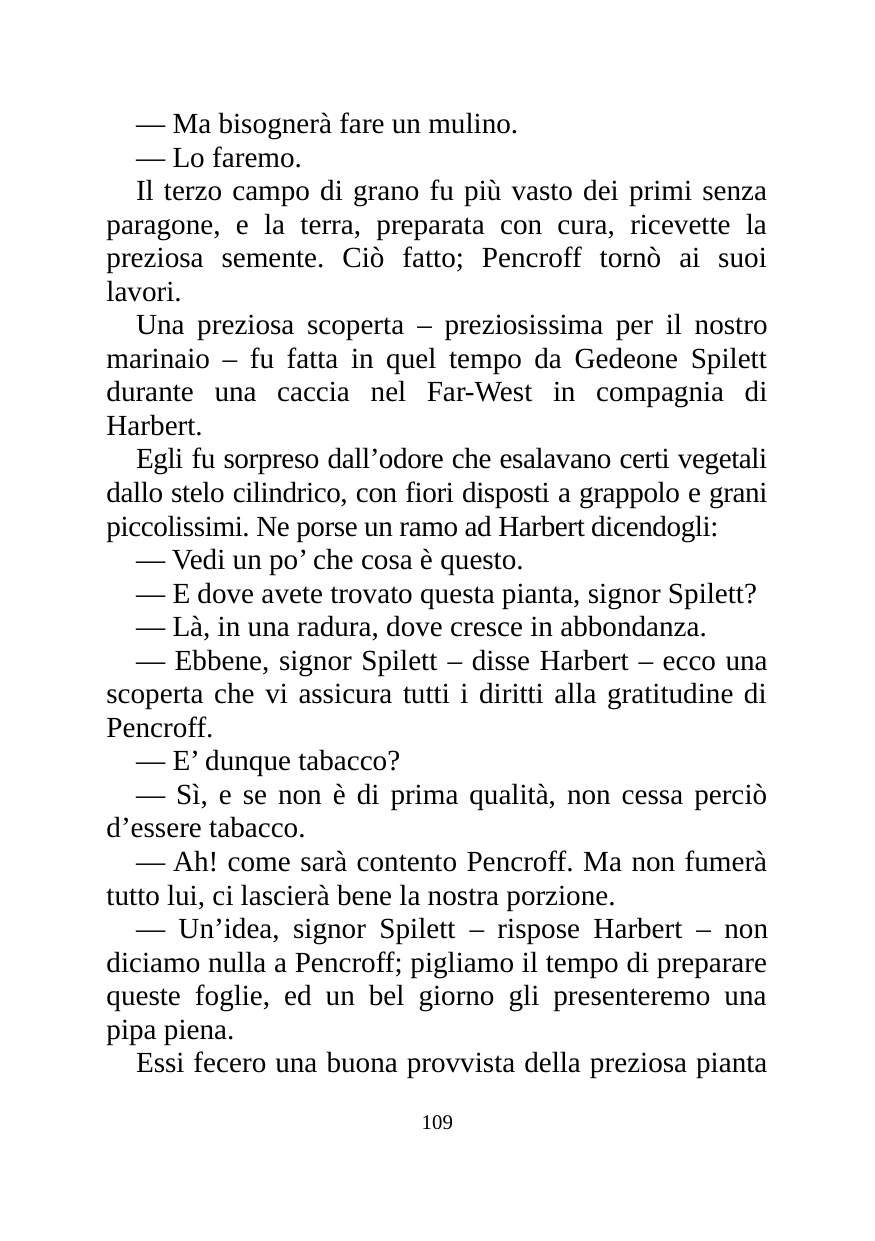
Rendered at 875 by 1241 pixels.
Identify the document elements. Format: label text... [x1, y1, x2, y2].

text — Sì, e se non è di prima qualità, non cessa perciò d’essere tabacco. [106, 777, 768, 844]
text — Un’idea, signor Spilett ‒ rispose Harbert ‒ non diciamo nulla a Pencroff; pigliamo il tempo di preparare queste foglie, ed un bel giorno gli presenteremo una pipa piena. [106, 911, 768, 1045]
text Egli fu sorpreso dall’odore che esalavano certi vegetali dallo stelo cilindrico, con fiori disposti a grappolo e grani piccolissimi. Ne porse un ramo ad Harbert dicendogli: [106, 442, 768, 542]
text — Ah! come sarà contento Pencroff. Ma non fumerà tutto lui, ci lascierà bene la nostra porzione. [106, 844, 768, 911]
text — Là, in una radura, dove cresce in abbondanza. [106, 609, 768, 643]
text — E dove avete trovato questa pianta, signor Spilett? [106, 576, 768, 609]
text — Ebbene, signor Spilett ‒ disse Harbert ‒ ecco una scoperta che vi assicura tutti i diritti alla gratitudine di Pencroff. [106, 643, 768, 743]
text Una preziosa scoperta ‒ preziosissima per il nostro marinaio ‒ fu fatta in quel tempo da Gedeone Spilett durante una caccia nel Far-West in compagnia di Harbert. [106, 307, 768, 442]
text — Vedi un po’ che cosa è questo. [106, 542, 768, 576]
text Il terzo campo di grano fu più vasto dei primi senza paragone, e la terra, preparata con cura, ricevette la preziosa semente. Ciò fatto; Pencroff tornò ai suoi lavori. [106, 173, 768, 307]
text — E’ dunque tabacco? [106, 743, 768, 777]
text — Lo faremo. [106, 140, 768, 173]
text Essi fecero una buona provvista della preziosa pianta [106, 1045, 768, 1079]
text — Ma bisognerà fare un mulino. [106, 106, 768, 140]
